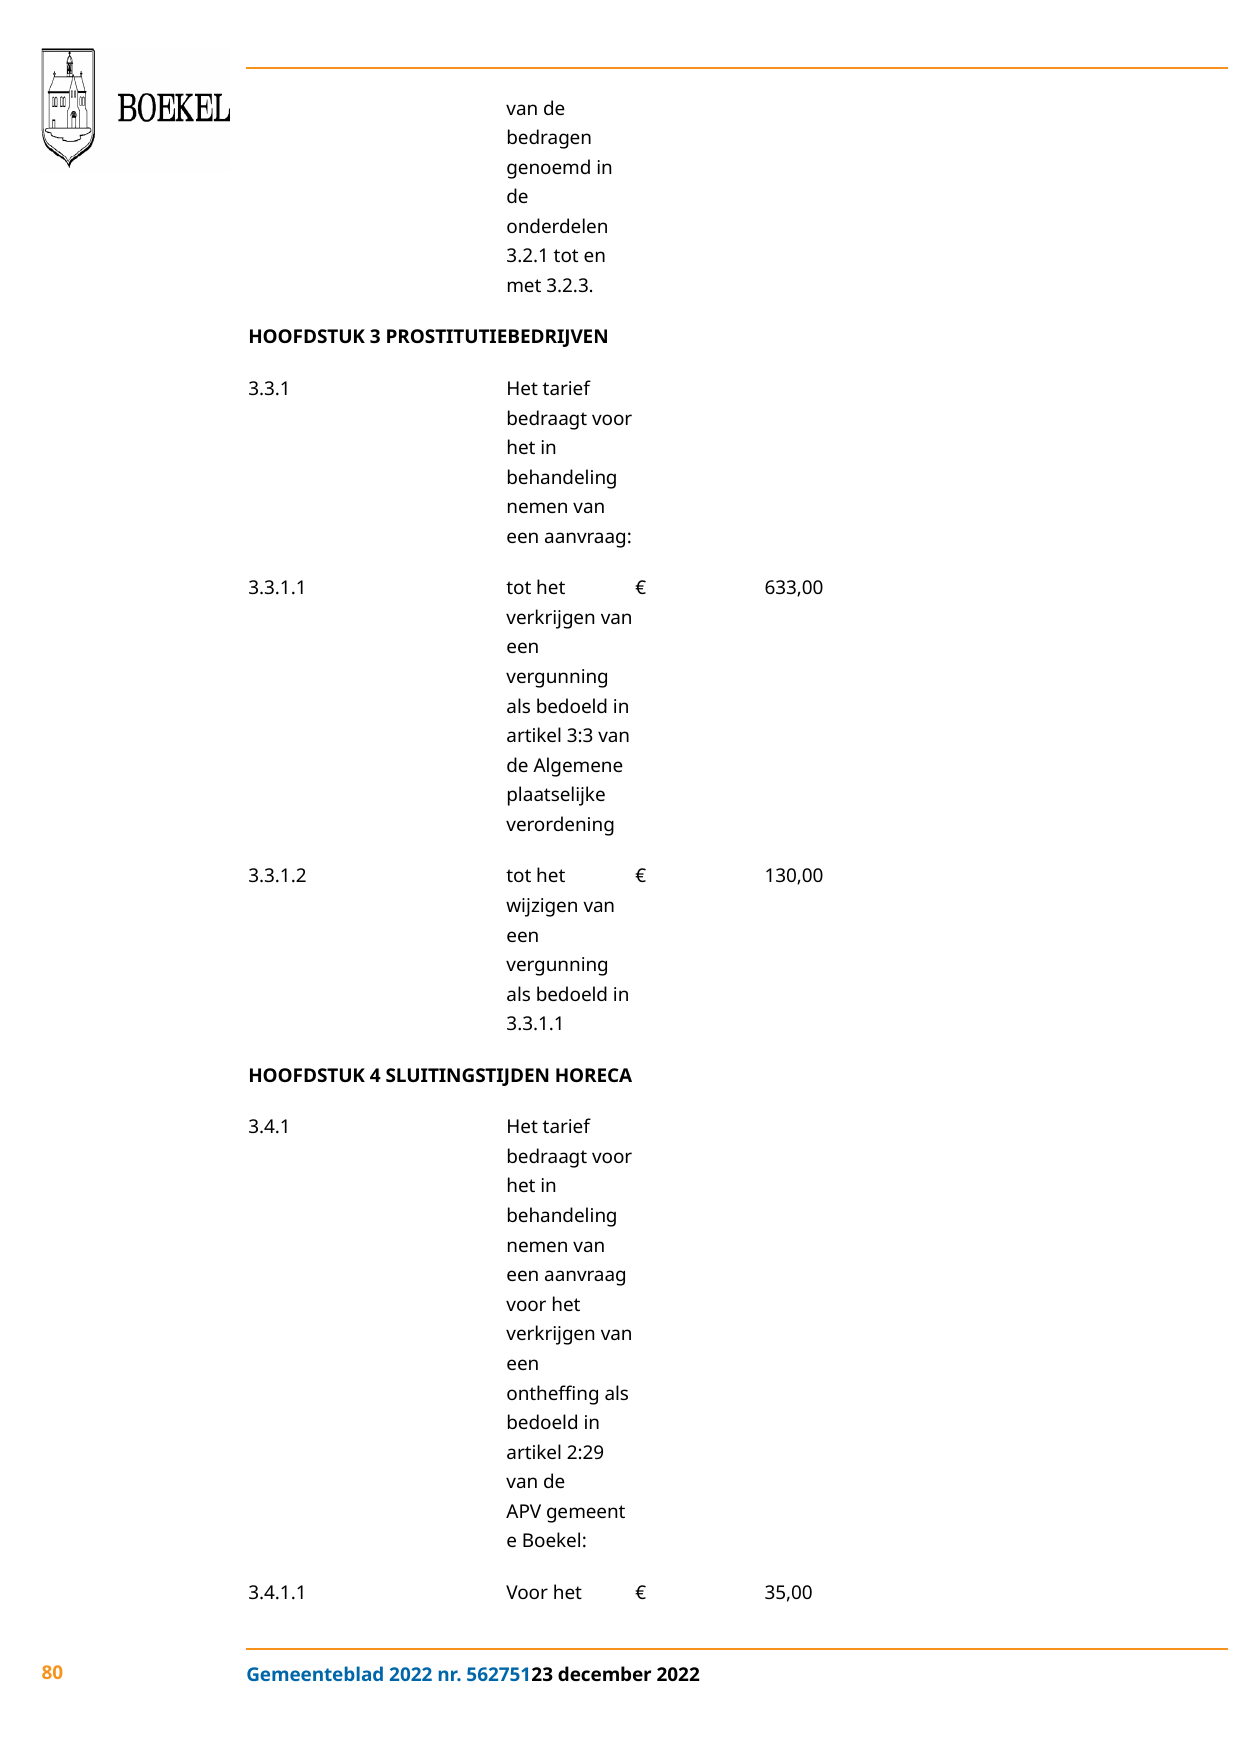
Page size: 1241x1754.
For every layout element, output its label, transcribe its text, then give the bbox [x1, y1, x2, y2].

table_cell [506, 837, 635, 863]
table_cell [764, 1114, 1022, 1553]
table_cell [248, 1088, 506, 1113]
table_cell [635, 1036, 764, 1062]
table_cell [635, 1062, 764, 1088]
table_cell [635, 298, 764, 324]
table_cell [248, 95, 506, 298]
table_cell [764, 298, 1022, 324]
table_cell [764, 95, 1022, 298]
table_cell [764, 1036, 1022, 1062]
table_cell [506, 1088, 635, 1113]
table_cell [764, 350, 1022, 375]
table_cell € [635, 1579, 764, 1605]
table_cell [248, 350, 506, 375]
table_cell [635, 1088, 764, 1113]
table_cell [635, 350, 764, 375]
table_cell [635, 1554, 764, 1579]
table_cell [506, 350, 635, 375]
table_cell [635, 1114, 764, 1553]
picture [41, 47, 231, 172]
table_cell [764, 1088, 1022, 1113]
table_cell Het tarief bedraagt voor het in behandeling nemen van een aanvraag voor het verkrijgen van een ontheffing als bedoeld in artikel 2:29 van de APV gemeente Boekel: [506, 1114, 635, 1553]
table_cell tot het verkrijgen van een vergunning als bedoeld in artikel 3:3 van de Algemene plaatselijke verordening [506, 575, 635, 837]
table_cell Voor het [506, 1579, 635, 1605]
table_cell [764, 1062, 1022, 1088]
table_cell [635, 837, 764, 863]
table_cell tot het wijzigen van een vergunning als bedoeld in 3.3.1.1 [506, 863, 635, 1036]
table_cell 3.3.1 [248, 375, 506, 549]
table_cell € [635, 575, 764, 837]
table_cell € [635, 863, 764, 1036]
table_cell van de bedragen genoemd in de onderdelen 3.2.1 tot en met 3.2.3. [506, 95, 635, 298]
table_cell 3.3.1.2 [248, 863, 506, 1036]
table_cell [248, 837, 506, 863]
table_cell 35,00 [764, 1579, 1022, 1605]
table_cell [764, 549, 1022, 574]
table_cell [506, 1554, 635, 1579]
table_cell HOOFDSTUK 4 SLUITINGSTIJDEN HORECA [248, 1062, 635, 1088]
table_cell [506, 549, 635, 574]
table_cell 3.3.1.1 [248, 575, 506, 837]
table_cell [635, 549, 764, 574]
table_cell HOOFDSTUK 3 PROSTITUTIEBEDRIJVEN [248, 324, 635, 349]
table_cell [764, 837, 1022, 863]
table_cell [506, 298, 635, 324]
table_cell 130,00 [764, 863, 1022, 1036]
table_cell [506, 1036, 635, 1062]
table_cell [248, 298, 506, 324]
table_cell [764, 1554, 1022, 1579]
table_cell Het tarief bedraagt voor het in behandeling nemen van een aanvraag: [506, 375, 635, 549]
table_cell [248, 549, 506, 574]
table_cell [248, 1036, 506, 1062]
table_cell [764, 324, 1022, 349]
table_cell [635, 375, 764, 549]
table_cell [248, 1554, 506, 1579]
table_cell 3.4.1 [248, 1114, 506, 1553]
table_cell [635, 95, 764, 298]
table_cell 3.4.1.1 [248, 1579, 506, 1605]
table_cell [635, 324, 764, 349]
table_cell [764, 375, 1022, 549]
table_cell 633,00 [764, 575, 1022, 837]
